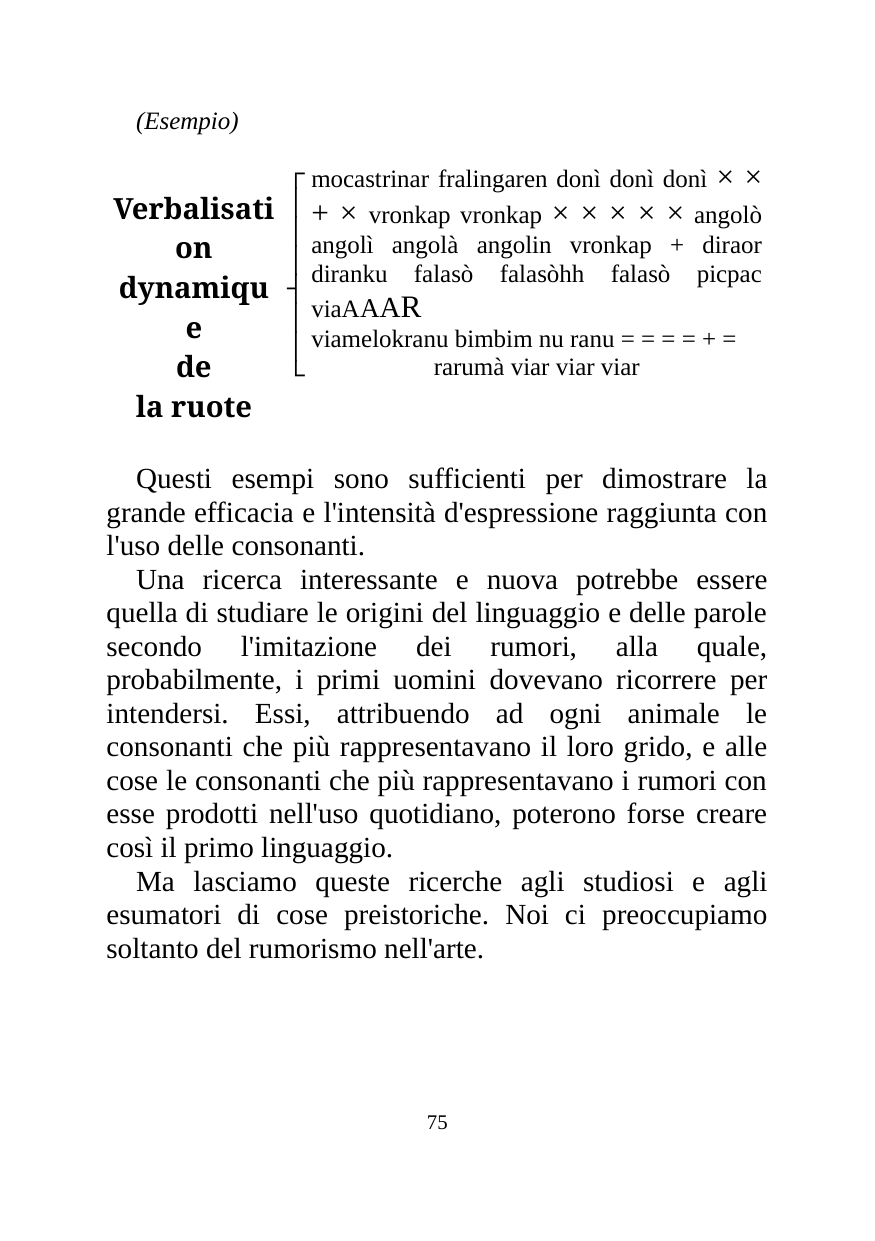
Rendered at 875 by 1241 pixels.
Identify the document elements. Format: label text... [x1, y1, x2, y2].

table_header ┌│││┤││└ [281, 153, 305, 432]
text Una ricerca interessante e nuova potrebbe essere quella di studiare le origini del linguaggio e delle parole secondo l'imitazione dei rumori, alla quale, probabilmente, i primi uomini dovevano ricorrere per intendersi. Essi, attribuendo ad ogni animale le consonanti che più rappresentavano il loro grido, e alle cose le consonanti che più rappresentavano i rumori con esse prodotti nell'uso quotidiano, poterono forse creare così il primo linguaggio. [106, 562, 768, 864]
table_header mocastrinar fralingaren donì donì donì × × + × vronkap vronkap × × × × × angolò angolì angolà angolin vronkap + diraor diranku falasò falasòhh falasò picpac viaAAAR viamelokranu bimbim nu ranu = = = = + = rarumà viar viar viar [305, 153, 768, 432]
table_header Verbalisation dynamique de la ruote [106, 153, 281, 432]
text Ma lasciamo queste ricerche agli studiosi e agli esumatori di cose preistoriche. Noi ci preoccupiamo soltanto del rumorismo nell'arte. [106, 864, 768, 964]
text (Esempio) [106, 106, 768, 135]
text Questi esempi sono sufficienti per dimostrare la grande efficacia e l'intensità d'espressione raggiunta con l'uso delle consonanti. [106, 461, 768, 562]
